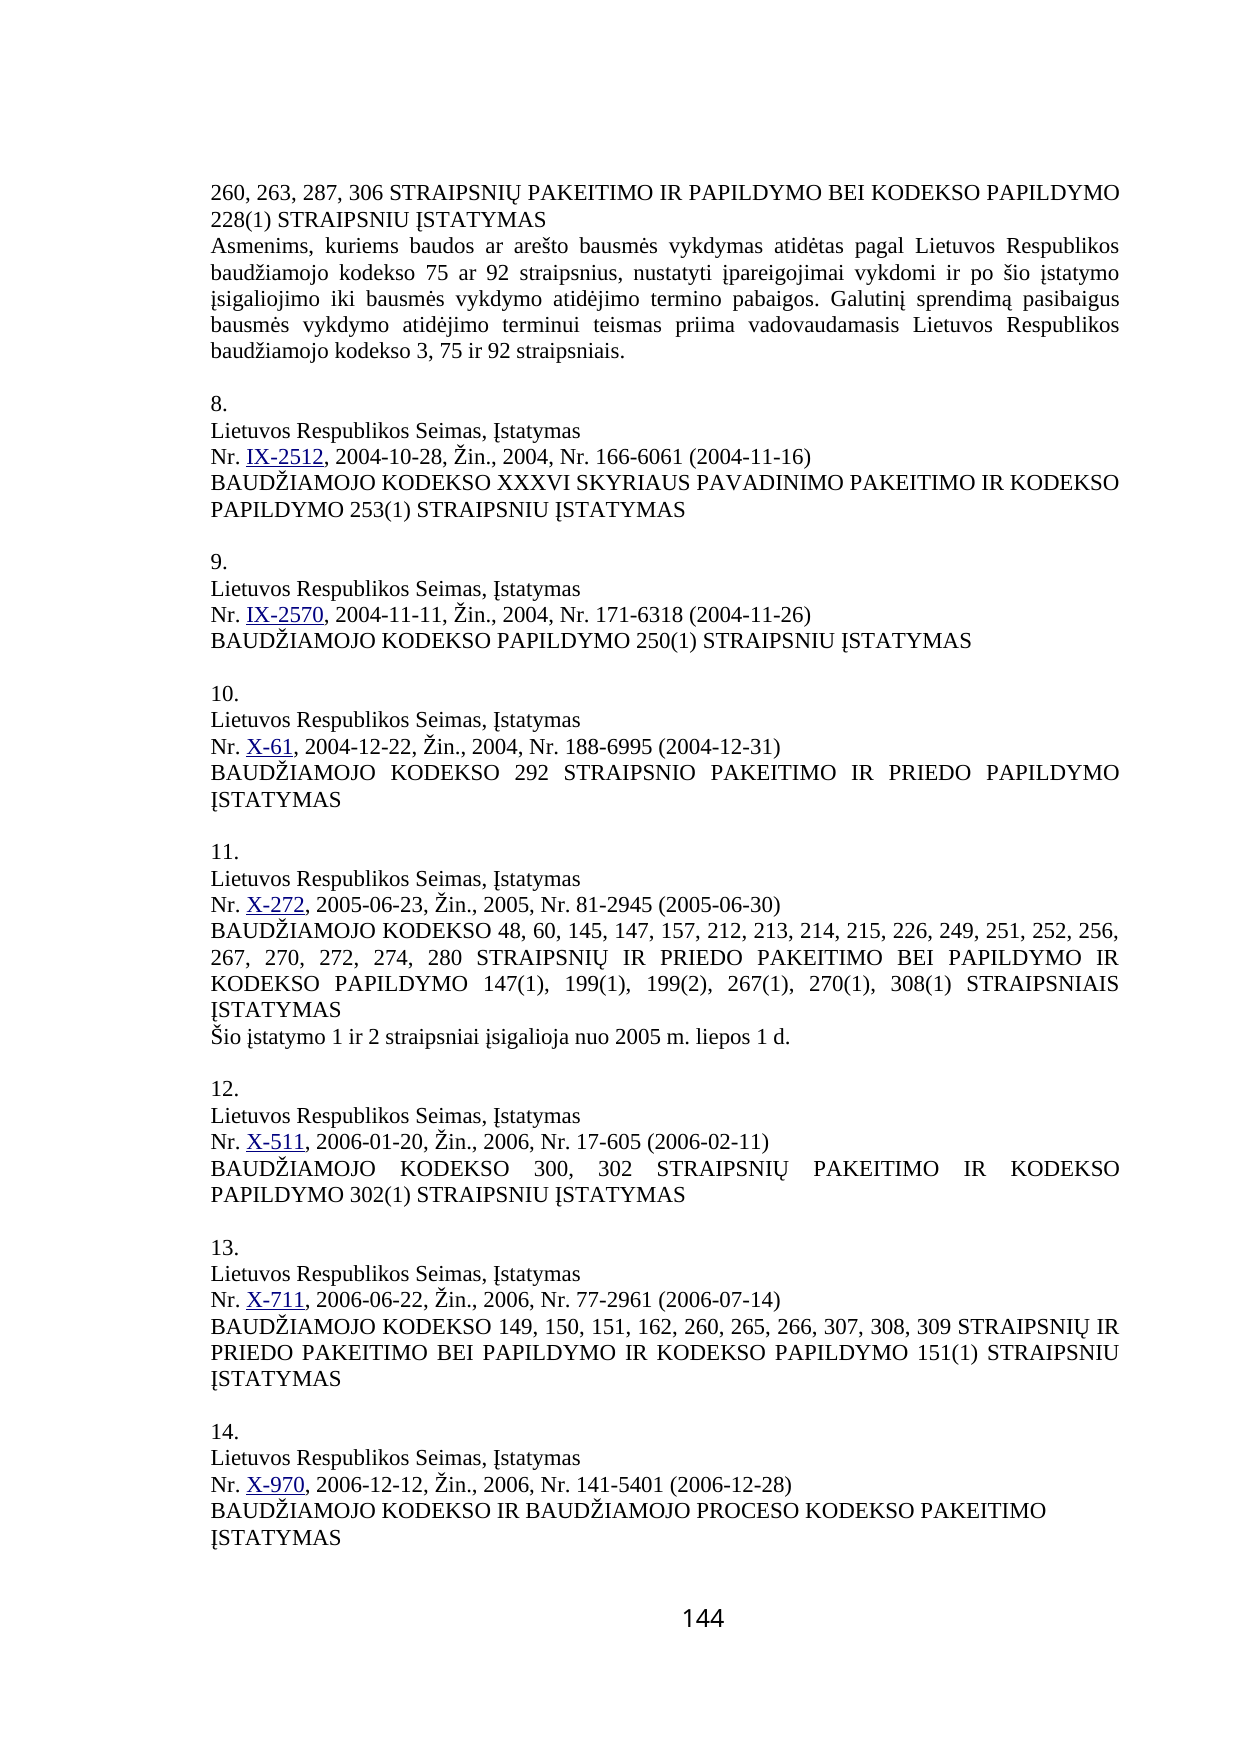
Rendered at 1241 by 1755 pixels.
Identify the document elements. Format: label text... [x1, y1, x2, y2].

text Nr. IX-2570, 2004-11-11, Žin., 2004, Nr. 171-6318 (2004-11-26) [210, 601, 1120, 627]
text Nr. IX-2512, 2004-10-28, Žin., 2004, Nr. 166-6061 (2004-11-16) [210, 443, 1120, 469]
text Lietuvos Respublikos Seimas, Įstatymas [210, 707, 1120, 733]
text 8. [210, 390, 1120, 417]
text 11. [210, 838, 1120, 865]
text Lietuvos Respublikos Seimas, Įstatymas [210, 1444, 1120, 1471]
text Nr. X-61, 2004-12-22, Žin., 2004, Nr. 188-6995 (2004-12-31) [210, 733, 1120, 759]
text 10. [210, 680, 1120, 707]
text 13. [210, 1234, 1120, 1260]
text Asmenims, kuriems baudos ar arešto bausmės vykdymas atidėtas pagal Lietuvos Respublikos baudžiamojo kodekso 75 ar 92 straipsnius, nustatyti įpareigojimai vykdomi ir po šio įstatymo įsigaliojimo iki bausmės vykdymo atidėjimo termino pabaigos. Galutinį sprendimą pasibaigus bausmės vykdymo atidėjimo terminui teismas priima vadovaudamasis Lietuvos Respublikos baudžiamojo kodekso 3, 75 ir 92 straipsniais. [210, 232, 1120, 364]
text BAUDŽIAMOJO KODEKSO 149, 150, 151, 162, 260, 265, 266, 307, 308, 309 STRAIPSNIŲ IR PRIEDO PAKEITIMO BEI PAPILDYMO IR KODEKSO PAPILDYMO 151(1) STRAIPSNIU ĮSTATYMAS [210, 1313, 1120, 1392]
text 9. [210, 548, 1120, 575]
text 14. [210, 1418, 1120, 1444]
text Nr. X-970, 2006-12-12, Žin., 2006, Nr. 141-5401 (2006-12-28) [210, 1471, 1120, 1497]
text BAUDŽIAMOJO KODEKSO 48, 60, 145, 147, 157, 212, 213, 214, 215, 226, 249, 251, 252, 256, 267, 270, 272, 274, 280 STRAIPSNIŲ IR PRIEDO PAKEITIMO BEI PAPILDYMO IR KODEKSO PAPILDYMO 147(1), 199(1), 199(2), 267(1), 270(1), 308(1) STRAIPSNIAIS ĮSTATYMAS [210, 917, 1120, 1023]
text BAUDŽIAMOJO KODEKSO IR BAUDŽIAMOJO PROCESO KODEKSO PAKEITIMO ĮSTATYMAS [210, 1497, 1120, 1550]
text Nr. X-711, 2006-06-22, Žin., 2006, Nr. 77-2961 (2006-07-14) [210, 1286, 1120, 1313]
text BAUDŽIAMOJO KODEKSO 292 STRAIPSNIO PAKEITIMO IR PRIEDO PAPILDYMO ĮSTATYMAS [210, 759, 1120, 812]
text 12. [210, 1076, 1120, 1102]
text 260, 263, 287, 306 STRAIPSNIŲ PAKEITIMO IR PAPILDYMO BEI KODEKSO PAPILDYMO 228(1) STRAIPSNIU ĮSTATYMAS [210, 179, 1120, 232]
text Nr. X-272, 2005-06-23, Žin., 2005, Nr. 81-2945 (2005-06-30) [210, 891, 1120, 917]
text Lietuvos Respublikos Seimas, Įstatymas [210, 1102, 1120, 1128]
text BAUDŽIAMOJO KODEKSO 300, 302 STRAIPSNIŲ PAKEITIMO IR KODEKSO PAPILDYMO 302(1) STRAIPSNIU ĮSTATYMAS [210, 1154, 1120, 1207]
text Lietuvos Respublikos Seimas, Įstatymas [210, 1260, 1120, 1286]
text Nr. X-511, 2006-01-20, Žin., 2006, Nr. 17-605 (2006-02-11) [210, 1128, 1120, 1154]
text Lietuvos Respublikos Seimas, Įstatymas [210, 417, 1120, 443]
text Lietuvos Respublikos Seimas, Įstatymas [210, 865, 1120, 891]
text Šio įstatymo 1 ir 2 straipsniai įsigalioja nuo 2005 m. liepos 1 d. [210, 1023, 1120, 1049]
text Lietuvos Respublikos Seimas, Įstatymas [210, 575, 1120, 601]
text BAUDŽIAMOJO KODEKSO XXXVI SKYRIAUS PAVADINIMO PAKEITIMO IR KODEKSO PAPILDYMO 253(1) STRAIPSNIU ĮSTATYMAS [210, 469, 1120, 522]
text BAUDŽIAMOJO KODEKSO PAPILDYMO 250(1) STRAIPSNIU ĮSTATYMAS [210, 627, 1120, 654]
